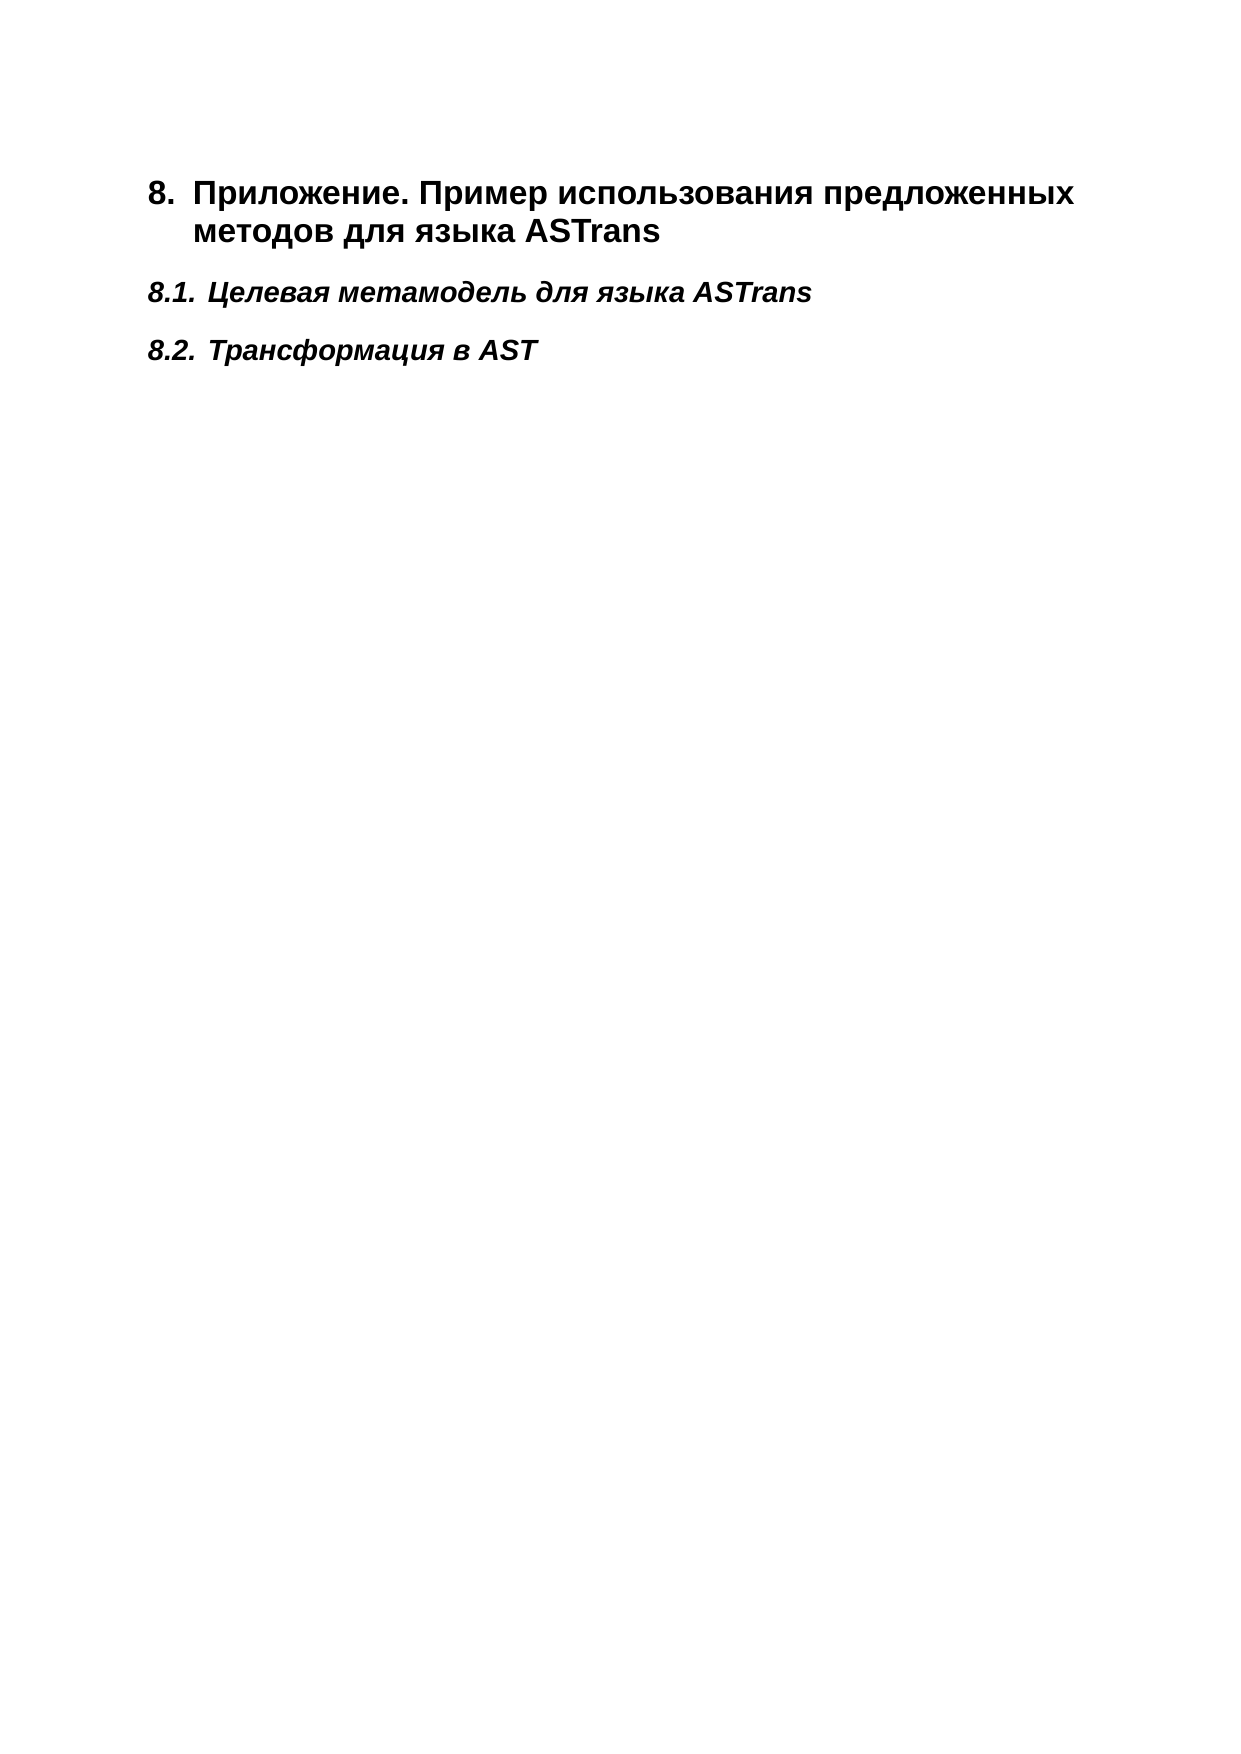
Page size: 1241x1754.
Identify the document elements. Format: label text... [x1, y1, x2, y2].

subtitle Приложение. Пример использования предложенных методов для языка ASTrans [148, 173, 1181, 250]
subtitle Целевая метамодель для языка ASTrans [148, 275, 1181, 308]
subtitle Трансформация в AST [148, 333, 1181, 367]
